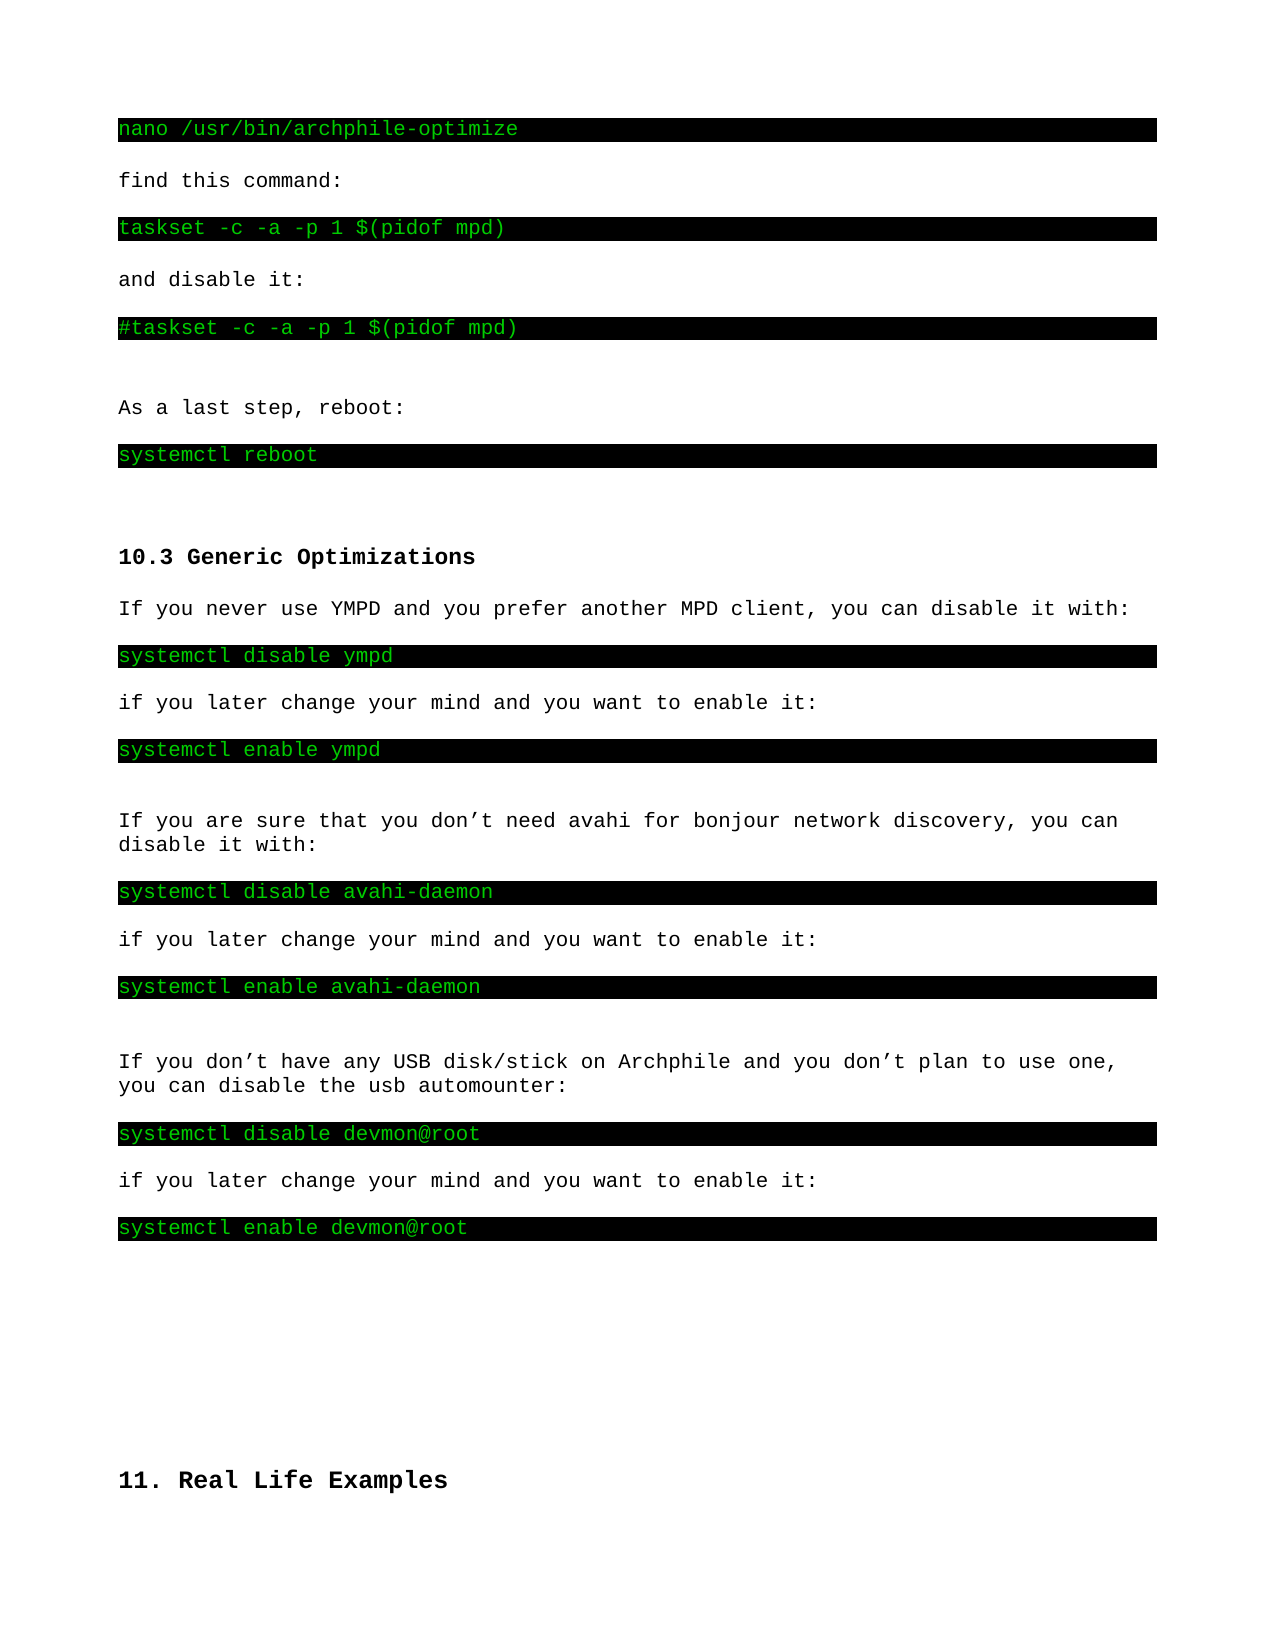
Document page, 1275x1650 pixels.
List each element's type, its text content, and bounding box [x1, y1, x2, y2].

text systemctl enable ympd [118, 739, 1157, 763]
text find this command: [118, 170, 1157, 194]
text if you later change your mind and you want to enable it: [118, 692, 1157, 716]
text systemctl disable avahi-daemon [118, 881, 1157, 905]
text if you later change your mind and you want to enable it: [118, 1170, 1157, 1193]
text As a last step, reboot: [118, 397, 1157, 421]
text #taskset -c -a -p 1 $(pidof mpd) [118, 317, 1157, 340]
text 10.3 Generic Optimizations [118, 546, 1157, 572]
text taskset -c -a -p 1 $(pidof mpd) [118, 217, 1157, 241]
text systemctl enable devmon@root [118, 1217, 1157, 1241]
text and disable it: [118, 269, 1157, 293]
text systemctl disable ympd [118, 645, 1157, 668]
text systemctl reboot [118, 444, 1157, 468]
text systemctl enable avahi-daemon [118, 976, 1157, 999]
text If you are sure that you don’t need avahi for bonjour network discovery, you can disable it with: [118, 810, 1157, 858]
text nano /usr/bin/archphile-optimize [118, 118, 1157, 142]
text if you later change your mind and you want to enable it: [118, 929, 1157, 952]
text If you never use YMPD and you prefer another MPD client, you can disable it with: [118, 598, 1157, 621]
text If you don’t have any USB disk/stick on Archphile and you don’t plan to use one, you can disable the usb automounter: [118, 1052, 1157, 1099]
text 11. Real Life Examples [118, 1467, 1157, 1496]
text systemctl disable devmon@root [118, 1122, 1157, 1146]
